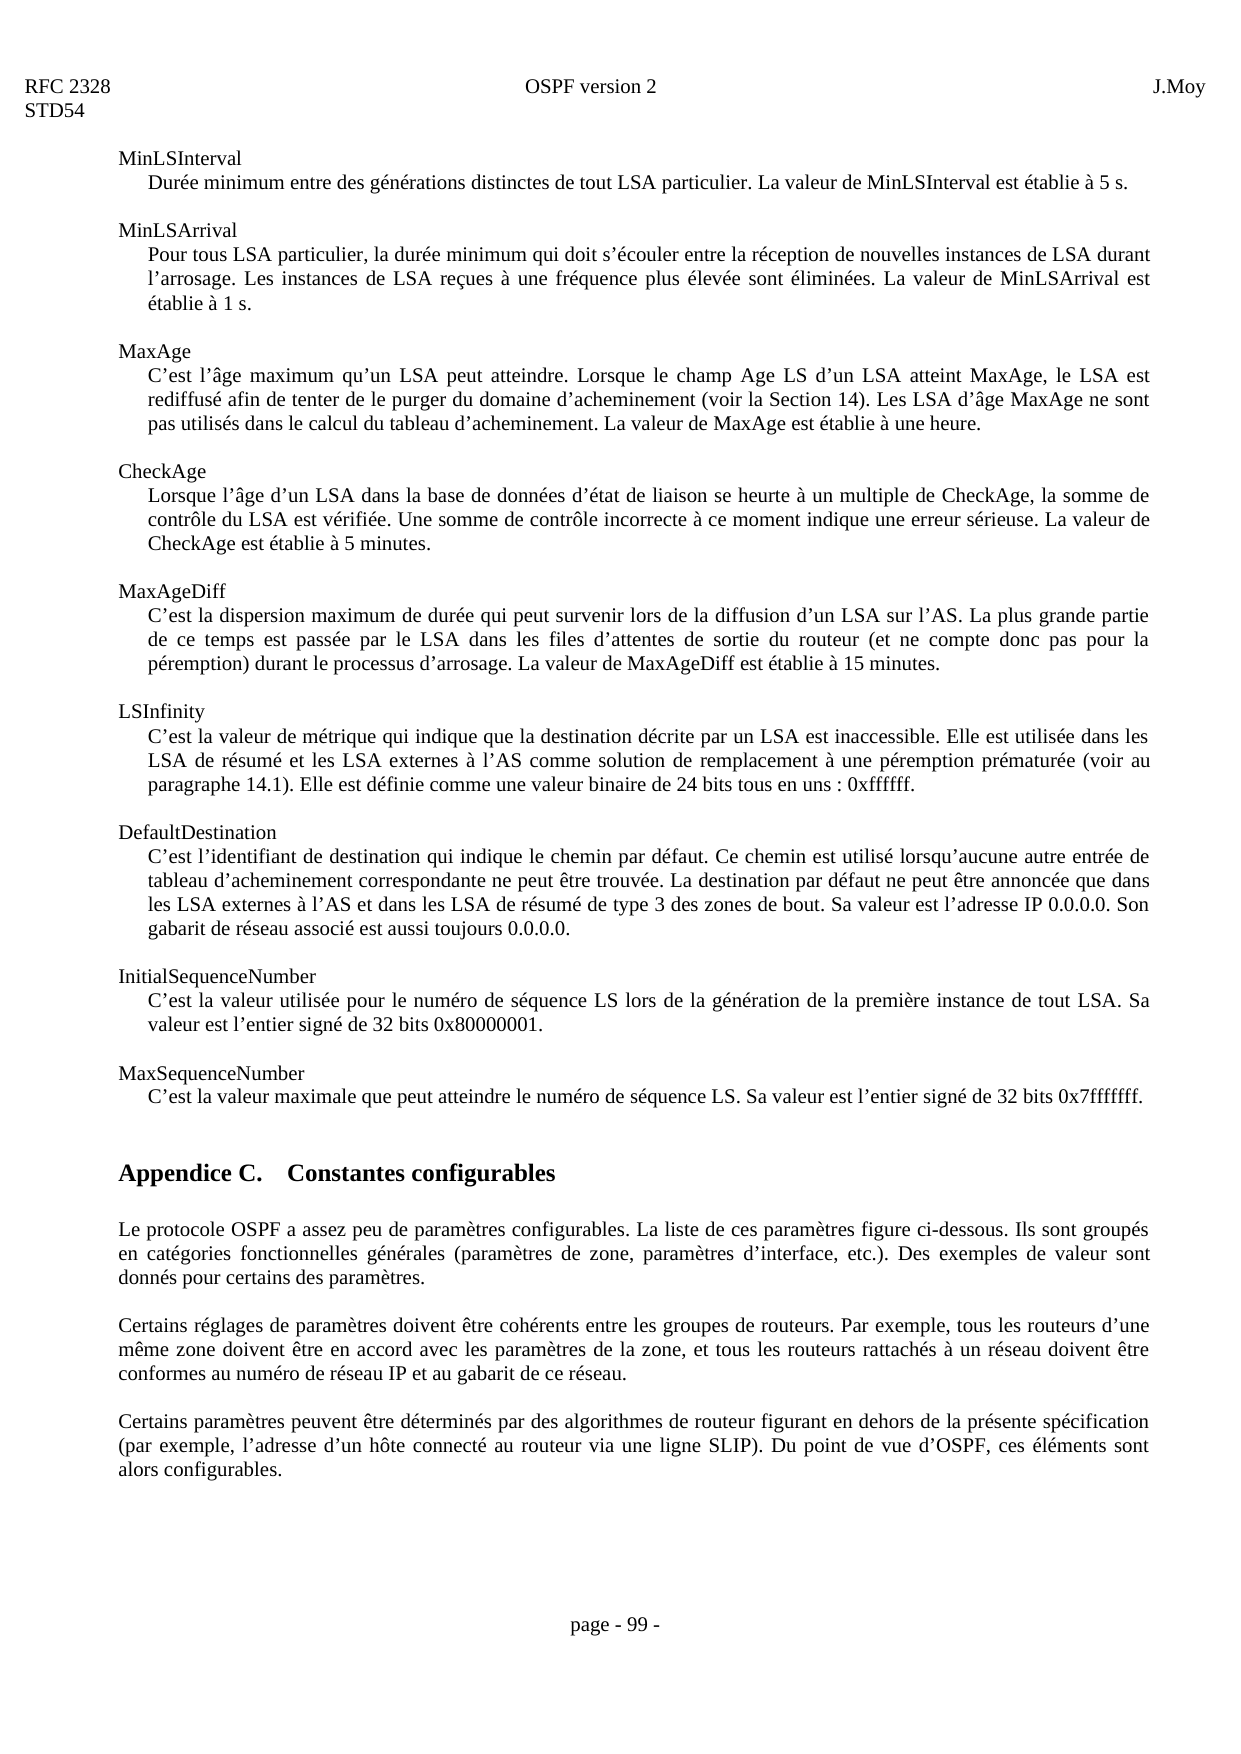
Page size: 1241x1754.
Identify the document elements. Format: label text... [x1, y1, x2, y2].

text MaxAgeDiff [118, 579, 1152, 603]
text C’est l’âge maximum qu’un LSA peut atteindre. Lorsque le champ Age LS d’un LSA atteint MaxAge, le LSA est rediffusé afin de tenter de le purger du domaine d’acheminement (voir la Section 14). Les LSA d’âge MaxAge ne sont pas utilisés dans le calcul du tableau d’acheminement. La valeur de MaxAge est établie à une heure. [148, 363, 1152, 435]
subtitle Appendice C. Constantes configurables [118, 1158, 1152, 1186]
text InitialSequenceNumber [118, 964, 1152, 988]
text Certains paramètres peuvent être déterminés par des algorithmes de routeur figurant en dehors de la présente spécification (par exemple, l’adresse d’un hôte connecté au routeur via une ligne SLIP). Du point de vue d’OSPF, ces éléments sont alors configurables. [118, 1409, 1152, 1481]
text C’est la valeur utilisée pour le numéro de séquence LS lors de la génération de la première instance de tout LSA. Sa valeur est l’entier signé de 32 bits 0x80000001. [148, 988, 1152, 1036]
text MinLSArrival [118, 218, 1152, 242]
text MaxAge [118, 338, 1152, 363]
text Lorsque l’âge d’un LSA dans la base de données d’état de liaison se heurte à un multiple de CheckAge, la somme de contrôle du LSA est vérifiée. Une somme de contrôle incorrecte à ce moment indique une erreur sérieuse. La valeur de CheckAge est établie à 5 minutes. [148, 483, 1152, 555]
text Certains réglages de paramètres doivent être cohérents entre les groupes de routeurs. Par exemple, tous les routeurs d’une même zone doivent être en accord avec les paramètres de la zone, et tous les routeurs rattachés à un réseau doivent être conformes au numéro de réseau IP et au gabarit de ce réseau. [118, 1313, 1152, 1385]
text DefaultDestination [118, 820, 1152, 844]
text Pour tous LSA particulier, la durée minimum qui doit s’écouler entre la réception de nouvelles instances de LSA durant l’arrosage. Les instances de LSA reçues à une fréquence plus élevée sont éliminées. La valeur de MinLSArrival est établie à 1 s. [148, 242, 1152, 314]
text LSInfinity [118, 699, 1152, 723]
text C’est la valeur maximale que peut atteindre le numéro de séquence LS. Sa valeur est l’entier signé de 32 bits 0x7fffffff. [148, 1084, 1152, 1108]
text MinLSInterval [118, 146, 1152, 170]
text Durée minimum entre des générations distinctes de tout LSA particulier. La valeur de MinLSInterval est établie à 5 s. [148, 170, 1152, 194]
text C’est la dispersion maximum de durée qui peut survenir lors de la diffusion d’un LSA sur l’AS. La plus grande partie de ce temps est passée par le LSA dans les files d’attentes de sortie du routeur (et ne compte donc pas pour la péremption) durant le processus d’arrosage. La valeur de MaxAgeDiff est établie à 15 minutes. [148, 603, 1152, 675]
text C’est l’identifiant de destination qui indique le chemin par défaut. Ce chemin est utilisé lorsqu’aucune autre entrée de tableau d’acheminement correspondante ne peut être trouvée. La destination par défaut ne peut être annoncée que dans les LSA externes à l’AS et dans les LSA de résumé de type 3 des zones de bout. Sa valeur est l’adresse IP 0.0.0.0. Son gabarit de réseau associé est aussi toujours 0.0.0.0. [148, 844, 1152, 940]
text C’est la valeur de métrique qui indique que la destination décrite par un LSA est inaccessible. Elle est utilisée dans les LSA de résumé et les LSA externes à l’AS comme solution de remplacement à une péremption prématurée (voir au paragraphe 14.1). Elle est définie comme une valeur binaire de 24 bits tous en uns : 0xffffff. [148, 723, 1152, 796]
text Le protocole OSPF a assez peu de paramètres configurables. La liste de ces paramètres figure ci-dessous. Ils sont groupés en catégories fonctionnelles générales (paramètres de zone, paramètres d’interface, etc.). Des exemples de valeur sont donnés pour certains des paramètres. [118, 1217, 1152, 1289]
text CheckAge [118, 459, 1152, 483]
text MaxSequenceNumber [118, 1060, 1152, 1084]
